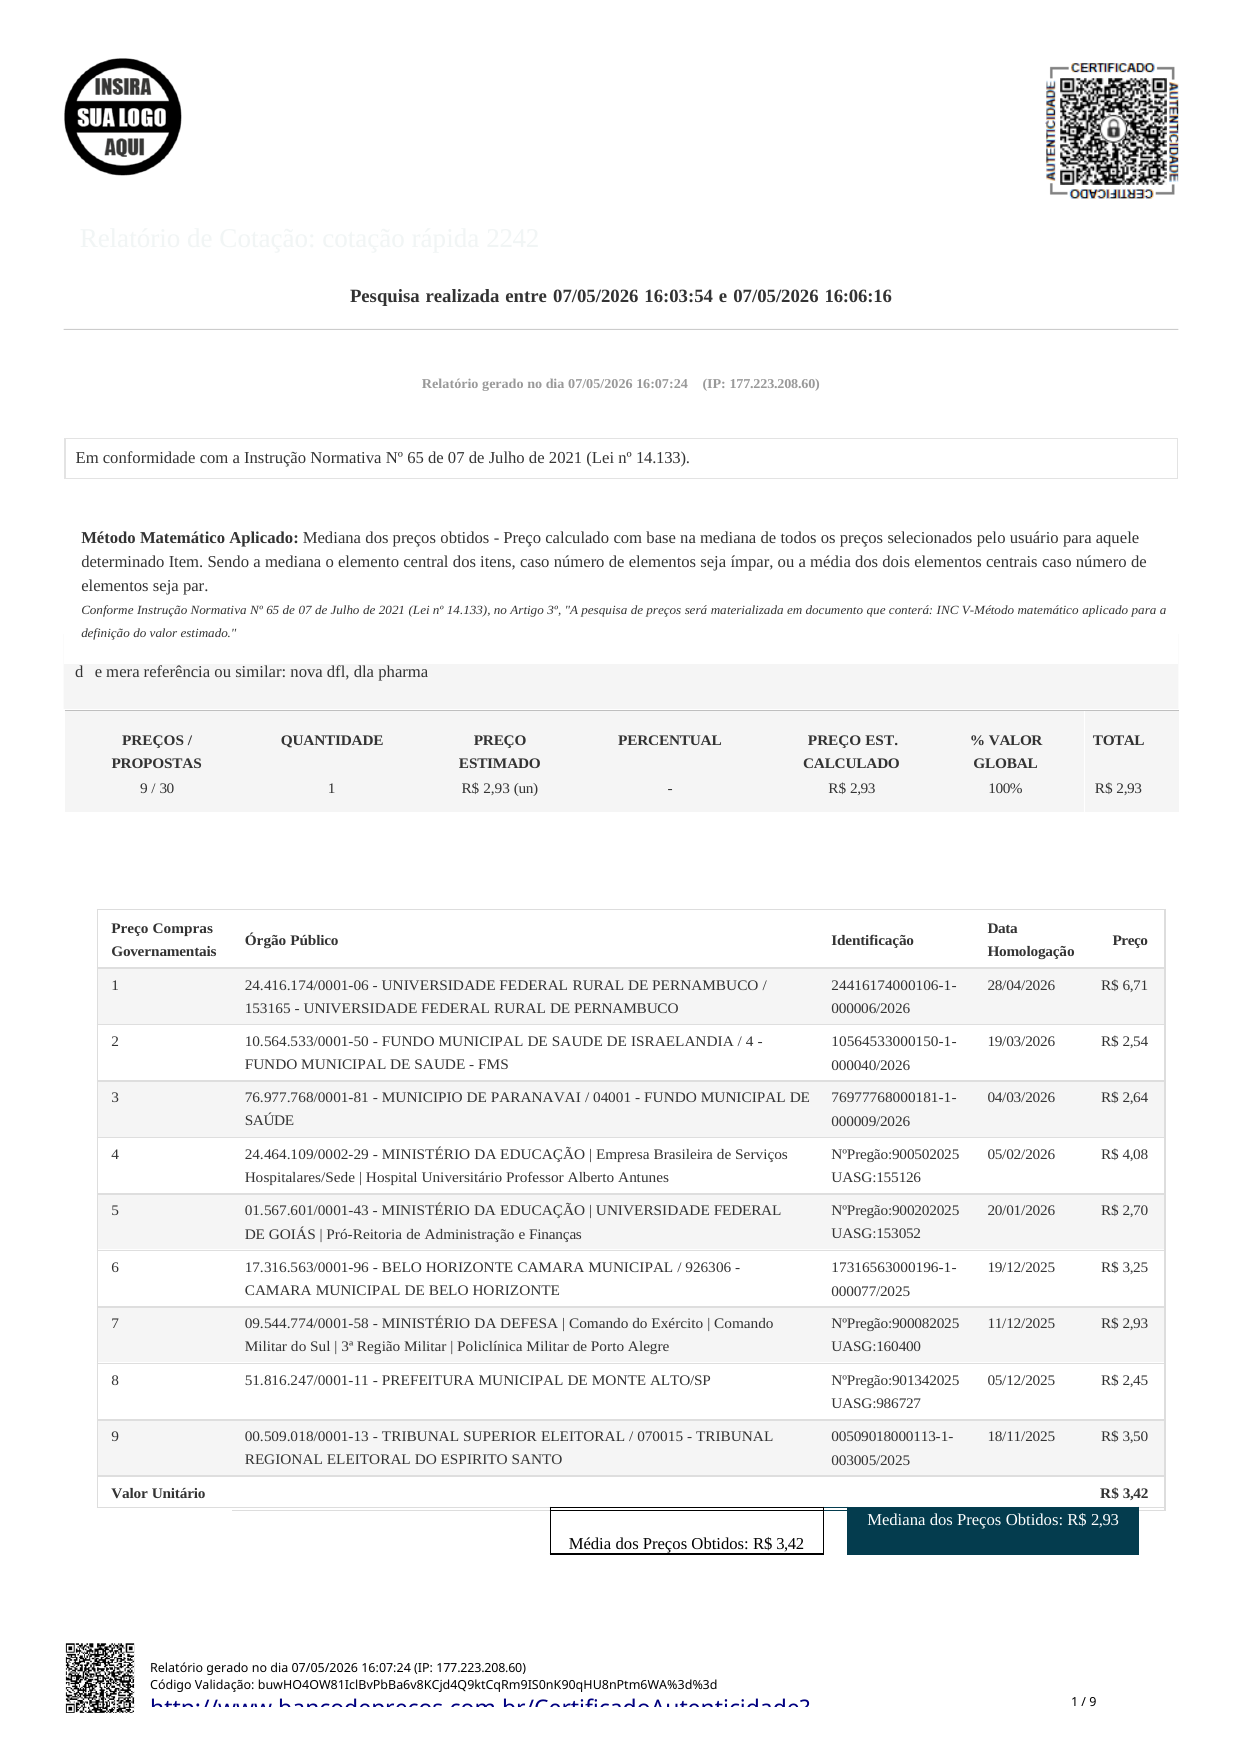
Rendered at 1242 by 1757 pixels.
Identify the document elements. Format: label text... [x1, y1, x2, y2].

table_cell 76.977.768/0001-81 - MUNICIPIO DE PARANAVAI / 04001 - FUNDO MUNICIPAL DE SAÚDE [232, 1082, 823, 1137]
table_cell 1 [232, 775, 422, 812]
table_header PREÇOS / PROPOSTAS [65, 711, 232, 775]
table_cell 11/12/2025 [975, 1308, 1088, 1362]
table_cell [824, 1511, 847, 1553]
table_cell 17.316.563/0001-96 - BELO HORIZONTE CAMARA MUNICIPAL / 926306 - CAMARA MUNICIPAL DE BELO HORIZONTE [232, 1251, 823, 1306]
table_cell 19/03/2026 [975, 1025, 1088, 1080]
table_cell [823, 1477, 975, 1507]
table_header Preço [1088, 910, 1164, 967]
table_cell NºPregão:900502025 UASG:155126 [823, 1138, 975, 1193]
text Relatório gerado no dia 07/05/2026 16:07:24 (IP: 177.223.208.60) [83, 376, 1159, 391]
table_header % VALOR GLOBAL [966, 711, 1084, 775]
table_cell 9 [98, 1421, 232, 1475]
table_cell 05/12/2025 [975, 1364, 1088, 1419]
table_header TOTAL [1085, 711, 1179, 775]
table_cell R$ 2,93 (un) [422, 775, 550, 812]
table_cell [97, 1508, 550, 1553]
table_cell NºPregão:901342025 UASG:986727 [823, 1364, 975, 1419]
table_cell 10.564.533/0001-50 - FUNDO MUNICIPAL DE SAUDE DE ISRAELANDIA / 4 - FUNDO MUNICIPAL DE SAUDE - FMS [232, 1025, 823, 1080]
table_cell 20/01/2026 [975, 1195, 1088, 1249]
table_cell 01.567.601/0001-43 - MINISTÉRIO DA EDUCAÇÃO | UNIVERSIDADE FEDERAL DE GOIÁS | Pró-Reitoria de Administração e Finanças [232, 1195, 823, 1249]
table_cell [232, 1477, 823, 1507]
table_cell Valor Unitário [98, 1477, 232, 1507]
table_cell 2 [98, 1025, 232, 1080]
table_cell 24416174000106-1- 000006/2026 [823, 969, 975, 1024]
table_cell 10564533000150-1- 000040/2026 [823, 1025, 975, 1080]
table_cell 76977768000181-1- 000009/2026 [823, 1082, 975, 1137]
table_header QUANTIDADE [232, 711, 422, 775]
table_cell 7 [98, 1308, 232, 1362]
table_cell R$ 2,93 [1085, 775, 1179, 812]
table_cell R$ 6,71 [1088, 969, 1164, 1024]
table_cell 05/02/2026 [975, 1138, 1088, 1193]
table_header Data Homologação [975, 910, 1088, 967]
table_cell 3 [98, 1082, 232, 1137]
table_cell R$ 2,45 [1088, 1364, 1164, 1419]
table_header Preço Compras Governamentais [98, 910, 232, 967]
table_cell R$ 4,08 [1088, 1138, 1164, 1193]
text Método Matemático Aplicado: Mediana dos preços obtidos - Preço calculado com base na mediana de todos os preços selecionados pelo usuário para aquele determinado Item. Sendo a mediana o elemento central dos itens, caso número de elementos seja ímpar, ou a média dos dois elementos centrais caso número de elementos seja par. [81, 528, 1178, 594]
table_cell 4 [98, 1138, 232, 1193]
table_header Identificação [823, 910, 975, 967]
text Pesquisa realizada entre 07/05/2026 16:03:54 e 07/05/2026 16:06:16 [83, 285, 1159, 307]
table_cell 1 [98, 969, 232, 1024]
table_cell 6 [98, 1251, 232, 1306]
table_cell Mediana dos Preços Obtidos: R$ 2,93 [848, 1511, 1138, 1553]
table_cell [1139, 1511, 1165, 1553]
table_cell 5 [98, 1195, 232, 1249]
table_cell - [550, 775, 763, 812]
table_cell 00509018000113-1- 003005/2025 [823, 1421, 975, 1475]
table_cell R$ 2,93 [1088, 1308, 1164, 1362]
table_cell R$ 3,25 [1088, 1251, 1164, 1306]
table_cell [975, 1477, 1088, 1507]
table_cell R$ 2,70 [1088, 1195, 1164, 1249]
table_cell 51.816.247/0001-11 - PREFEITURA MUNICIPAL DE MONTE ALTO/SP [232, 1364, 823, 1419]
table_cell R$ 3,42 [1088, 1477, 1164, 1507]
table_cell R$ 2,93 [763, 775, 966, 812]
text Em conformidade com a Instrução Normativa Nº 65 de 07 de Julho de 2021 (Lei nº 14.133). [75, 448, 1177, 467]
table_cell 19/12/2025 [975, 1251, 1088, 1306]
table_cell 24.464.109/0002-29 - MINISTÉRIO DA EDUCAÇÃO | Empresa Brasileira de Serviços Hospitalares/Sede | Hospital Universitário Professor Alberto Antunes [232, 1138, 823, 1193]
table_header PREÇO EST. CALCULADO [763, 711, 966, 775]
table_cell 09.544.774/0001-58 - MINISTÉRIO DA DEFESA | Comando do Exército | Comando Militar do Sul | 3ª Região Militar | Policlínica Militar de Porto Alegre [232, 1308, 823, 1362]
table_cell 24.416.174/0001-06 - UNIVERSIDADE FEDERAL RURAL DE PERNAMBUCO / 153165 - UNIVERSIDADE FEDERAL RURAL DE PERNAMBUCO [232, 969, 823, 1024]
table_cell 8 [98, 1364, 232, 1419]
table_cell 18/11/2025 [975, 1421, 1088, 1475]
table_cell R$ 3,50 [1088, 1421, 1164, 1475]
text Relatório de Cotação: cotação rápida 2242 [79, 222, 1178, 253]
table_cell NºPregão:900202025 UASG:153052 [823, 1195, 975, 1249]
table_cell R$ 2,54 [1088, 1025, 1164, 1080]
table_header PREÇO ESTIMADO [422, 711, 550, 775]
table_cell 00.509.018/0001-13 - TRIBUNAL SUPERIOR ELEITORAL / 070015 - TRIBUNAL REGIONAL ELEITORAL DO ESPIRITO SANTO [232, 1421, 823, 1475]
table_cell 100% [966, 775, 1084, 812]
table_cell 04/03/2026 [975, 1082, 1088, 1137]
table_header Órgão Público [232, 910, 823, 967]
table_cell 9 / 30 [65, 775, 232, 812]
table_cell R$ 2,64 [1088, 1082, 1164, 1137]
table_cell NºPregão:900082025 UASG:160400 [823, 1308, 975, 1362]
table_cell 17316563000196-1- 000077/2025 [823, 1251, 975, 1306]
text Conforme Instrução Normativa Nº 65 de 07 de Julho de 2021 (Lei nº 14.133), no Artigo 3º, "A pesquisa de preços será materializada em documento que conterá: INC V-Método matemático aplicado para a definição do valor estimado." [81, 603, 1178, 641]
table_header PERCENTUAL [550, 711, 763, 775]
table_cell 28/04/2026 [975, 969, 1088, 1024]
table_cell Média dos Preços Obtidos: R$ 3,42 [551, 1536, 823, 1553]
